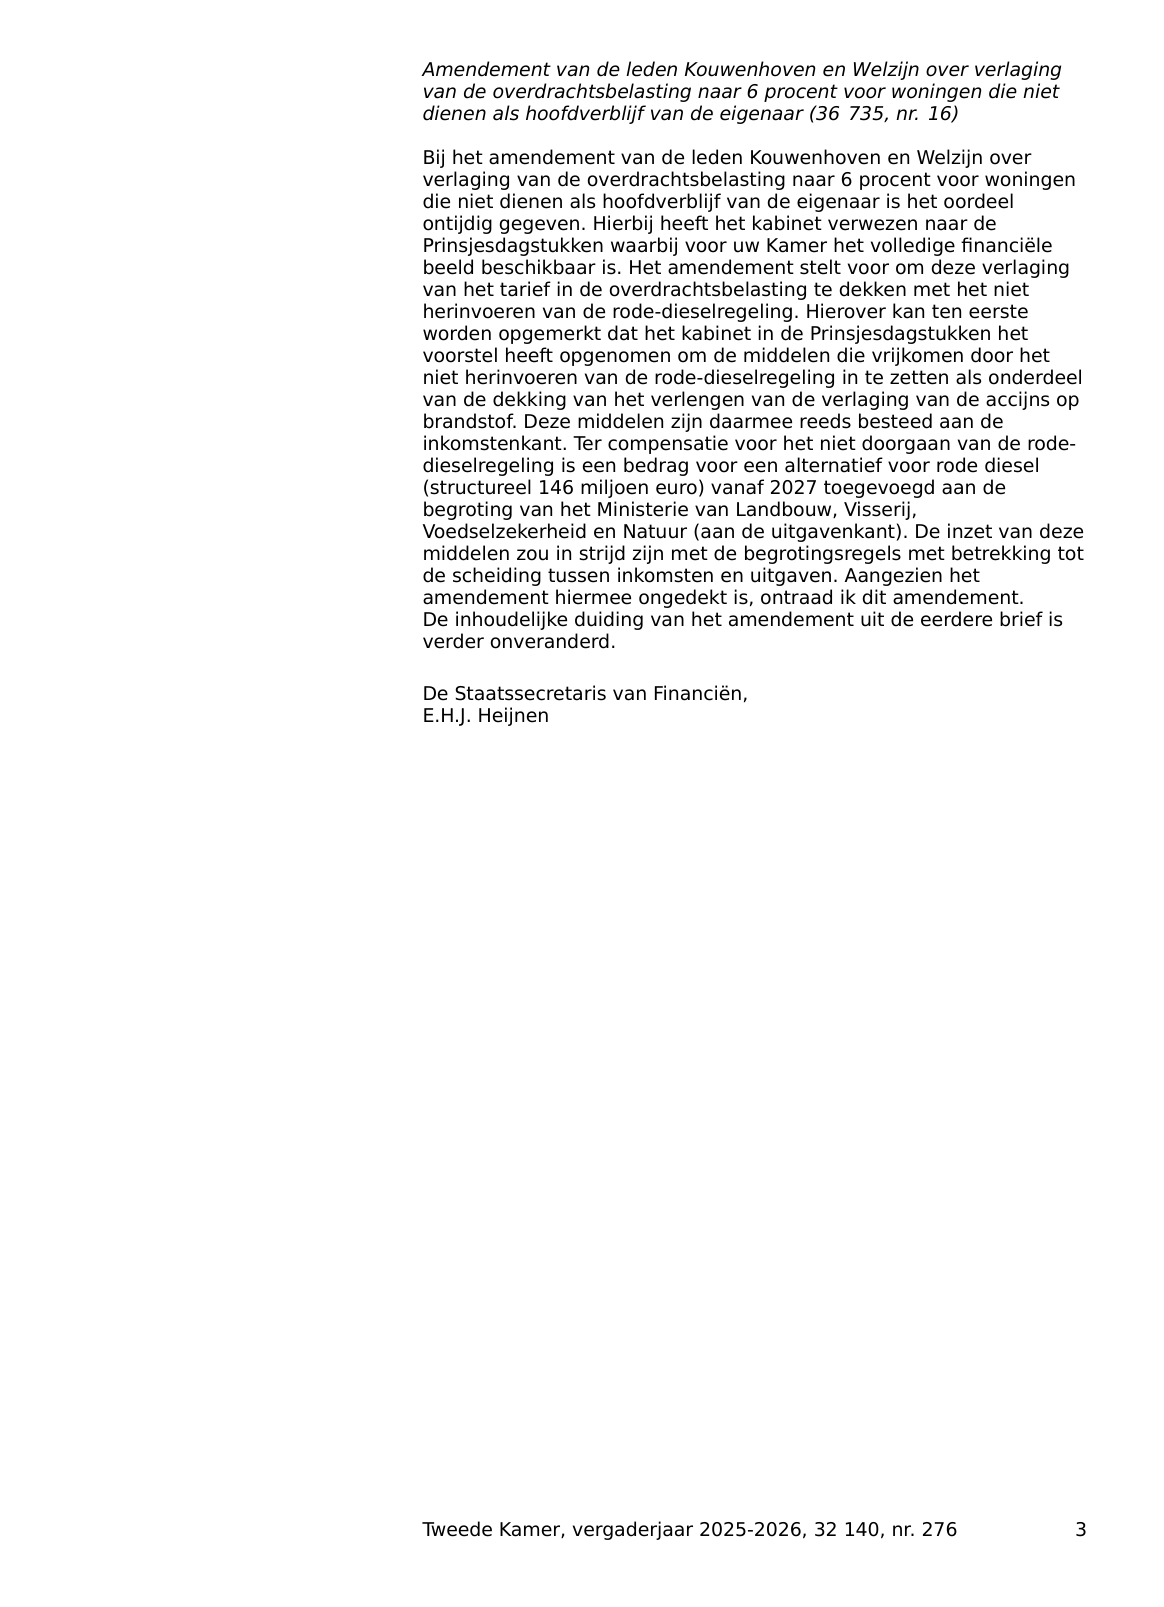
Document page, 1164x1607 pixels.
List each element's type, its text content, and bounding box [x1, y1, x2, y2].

subtitle Amendement van de leden Kouwenhoven en Welzijn over verlaging van de overdrachtsbelasting naar 6 procent voor woningen die niet dienen als hoofdverblijf van de eigenaar (36 735, nr. 16) [422, 59, 1087, 125]
text De Staatssecretaris van Financiën, E.H.J. Heijnen [422, 683, 1087, 727]
text De inhoudelijke duiding van het amendement uit de eerdere brief is verder onveranderd. [422, 609, 1087, 653]
text Bij het amendement van de leden Kouwenhoven en Welzijn over verlaging van de overdrachtsbelasting naar 6 procent voor woningen die niet dienen als hoofdverblijf van de eigenaar is het oordeel ontijdig gegeven. Hierbij heeft het kabinet verwezen naar de Prinsjesdagstukken waarbij voor uw Kamer het volledige financiële beeld beschikbaar is. Het amendement stelt voor om deze verlaging van het tarief in de overdrachtsbelasting te dekken met het niet herinvoeren van de rode-dieselregeling. Hierover kan ten eerste worden opgemerkt dat het kabinet in de Prinsjesdagstukken het voorstel heeft opgenomen om de middelen die vrijkomen door het niet herinvoeren van de rode-dieselregeling in te zetten als onderdeel van de dekking van het verlengen van de verlaging van de accijns op brandstof. Deze middelen zijn daarmee reeds besteed aan de inkomstenkant. Ter compensatie voor het niet doorgaan van de rode-dieselregeling is een bedrag voor een alternatief voor rode diesel (structureel 146 miljoen euro) vanaf 2027 toegevoegd aan de begroting van het Ministerie van Landbouw, Visserij, Voedselzekerheid en Natuur (aan de uitgavenkant). De inzet van deze middelen zou in strijd zijn met de begrotingsregels met betrekking tot de scheiding tussen inkomsten en uitgaven. Aangezien het amendement hiermee ongedekt is, ontraad ik dit amendement. [422, 147, 1087, 609]
